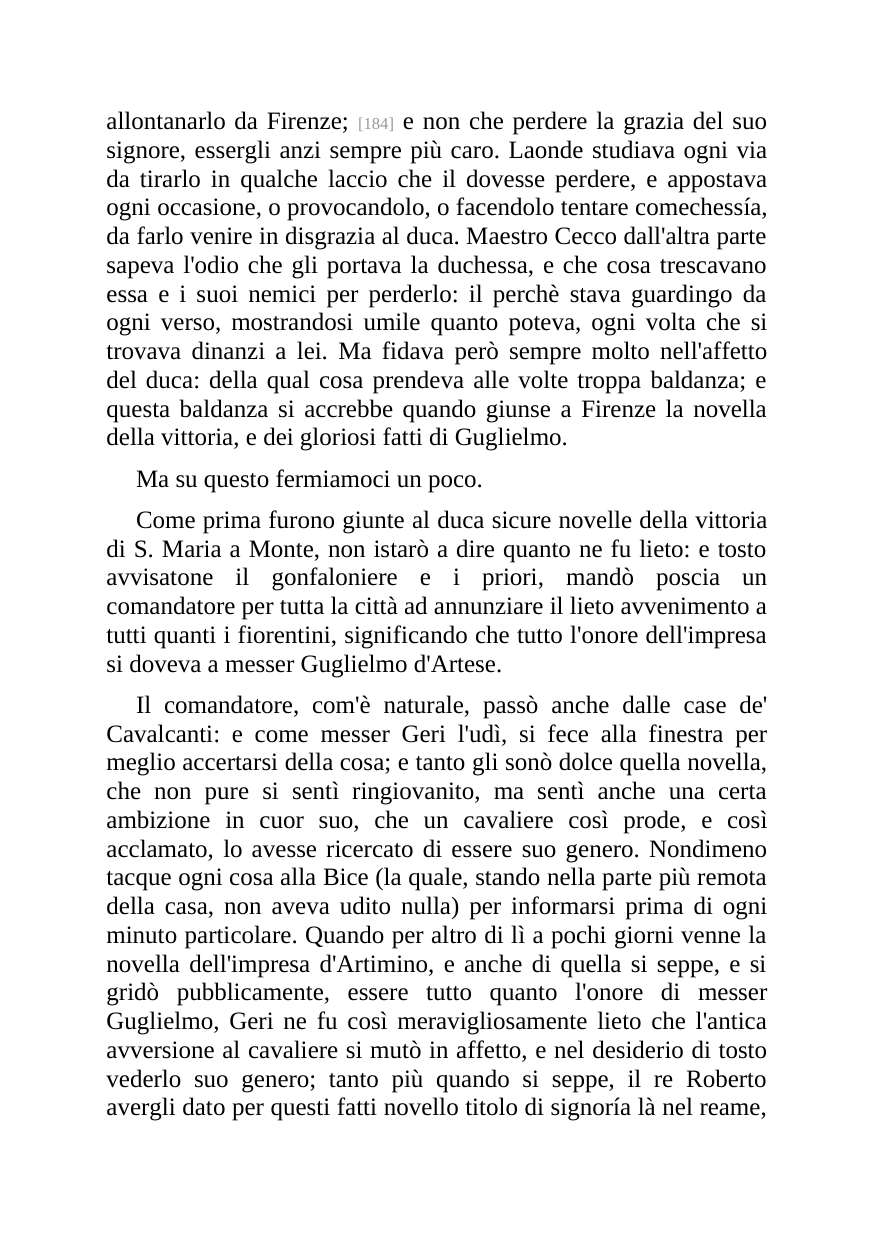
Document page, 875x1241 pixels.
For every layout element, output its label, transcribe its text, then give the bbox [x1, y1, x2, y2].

text Il comandatore, com'è naturale, passò anche dalle case de' Cavalcanti: e come messer Geri l'udì, si fece alla finestra per meglio accertarsi della cosa; e tanto gli sonò dolce quella novella, che non pure si sentì ringiovanito, ma sentì anche una certa ambizione in cuor suo, che un cavaliere così prode, e così acclamato, lo avesse ricercato di essere suo genero. Nondimeno tacque ogni cosa alla Bice (la quale, stando nella parte più remota della casa, non aveva udito nulla) per informarsi prima di ogni minuto particolare. Quando per altro di lì a pochi giorni venne la novella dell'impresa d'Artimino, e anche di quella si seppe, e si gridò pubblicamente, essere tutto quanto l'onore di messer Guglielmo, Geri ne fu così meravigliosamente lieto che l'antica avversione al cavaliere si mutò in affetto, e nel desiderio di tosto vederlo suo genero; tanto più quando si seppe, il re Roberto avergli dato per questi fatti novello titolo di signoría là nel reame, [106, 690, 768, 1121]
text allontanarlo da Firenze; [184] e non che perdere la grazia del suo signore, essergli anzi sempre più caro. Laonde studiava ogni via da tirarlo in qualche laccio che il dovesse perdere, e appostava ogni occasione, o provocandolo, o facendolo tentare comechessía, da farlo venire in disgrazia al duca. Maestro Cecco dall'altra parte sapeva l'odio che gli portava la duchessa, e che cosa trescavano essa e i suoi nemici per perderlo: il perchè stava guardingo da ogni verso, mostrandosi umile quanto poteva, ogni volta che si trovava dinanzi a lei. Ma fidava però sempre molto nell'affetto del duca: della qual cosa prendeva alle volte troppa baldanza; e questa baldanza si accrebbe quando giunse a Firenze la novella della vittoria, e dei gloriosi fatti di Guglielmo. [106, 106, 768, 451]
text Ma su questo fermiamoci un poco. [106, 464, 768, 492]
text Come prima furono giunte al duca sicure novelle della vittoria di S. Maria a Monte, non istarò a dire quanto ne fu lieto: e tosto avvisatone il gonfaloniere e i priori, mandò poscia un comandatore per tutta la città ad annunziare il lieto avvenimento a tutti quanti i fiorentini, significando che tutto l'onore dell'impresa si doveva a messer Guglielmo d'Artese. [106, 505, 768, 677]
